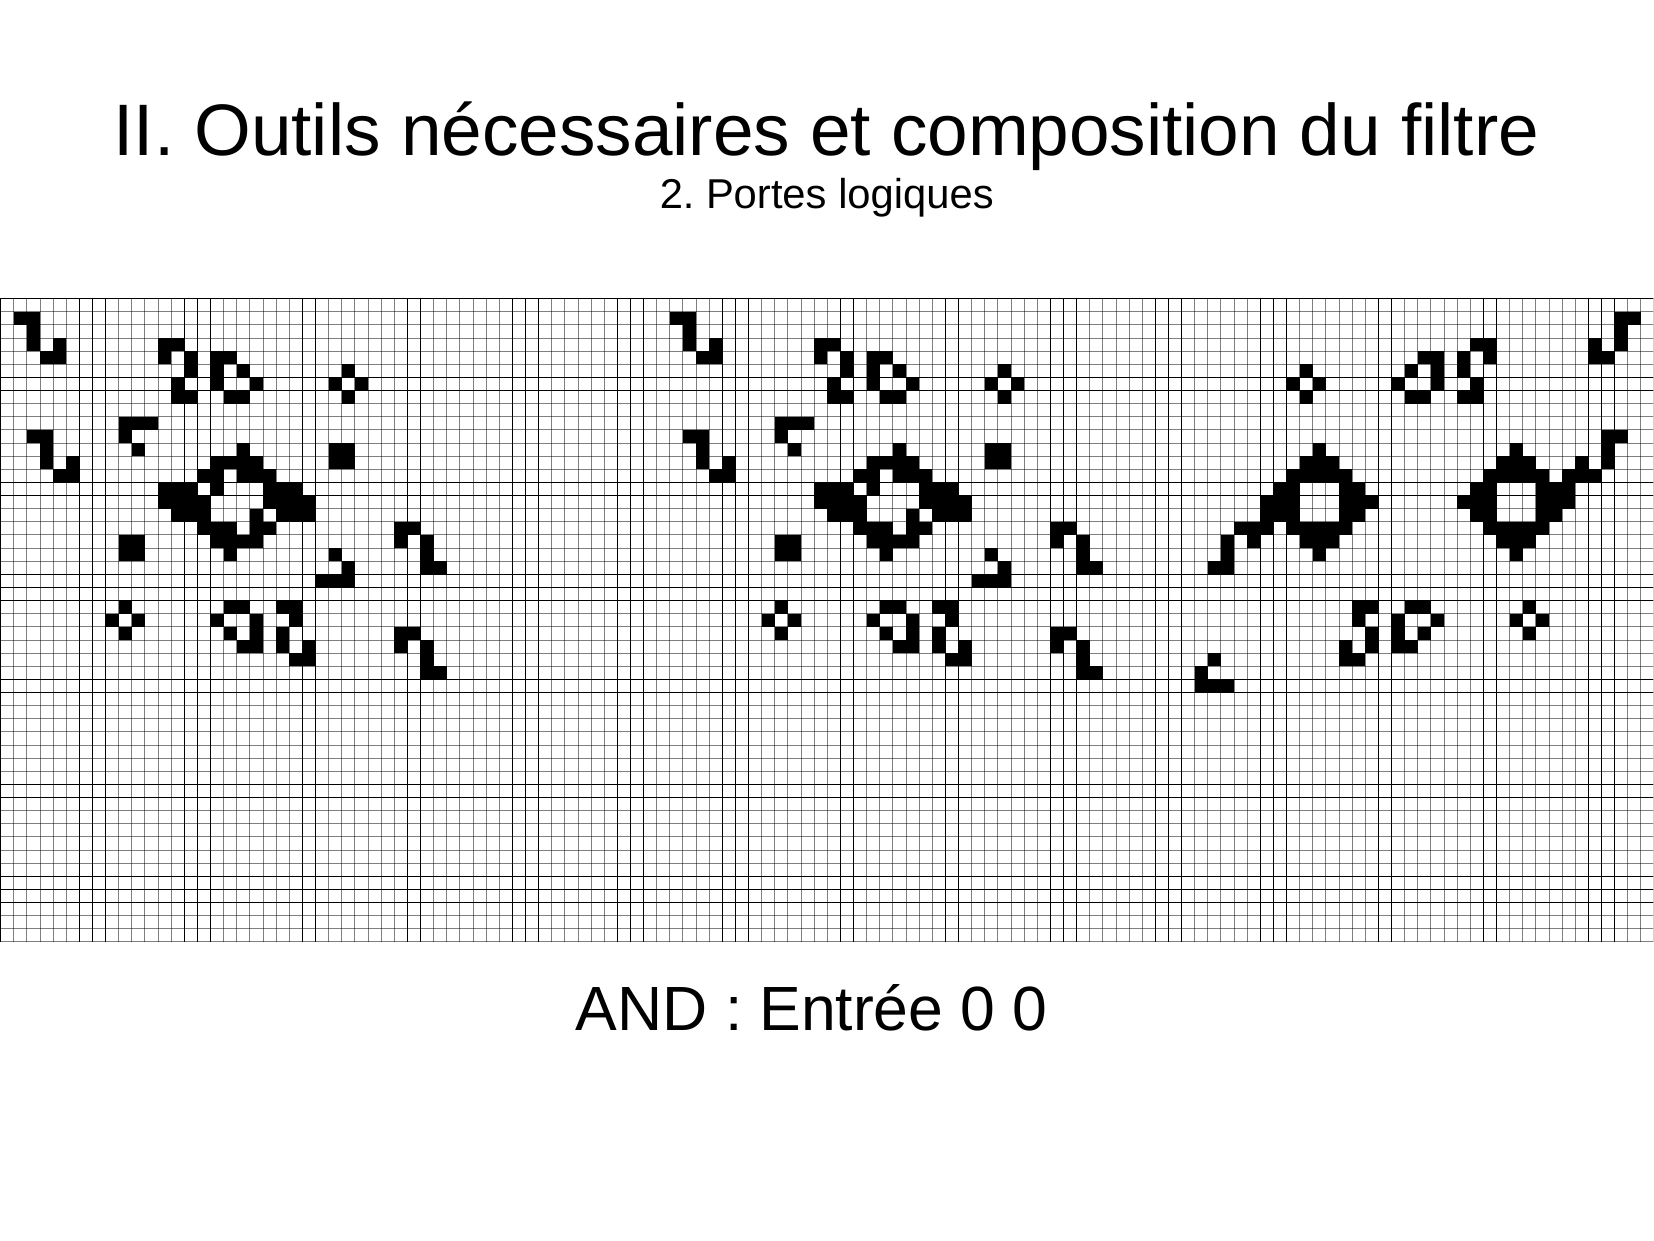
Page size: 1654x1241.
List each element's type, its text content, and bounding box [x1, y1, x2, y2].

title II. Outils nécessaires et composition du filtre 2. Portes logiques [82, 49, 1571, 257]
text_box AND : Entrée 0 0 [561, 966, 1063, 1052]
picture [0, 298, 1654, 942]
